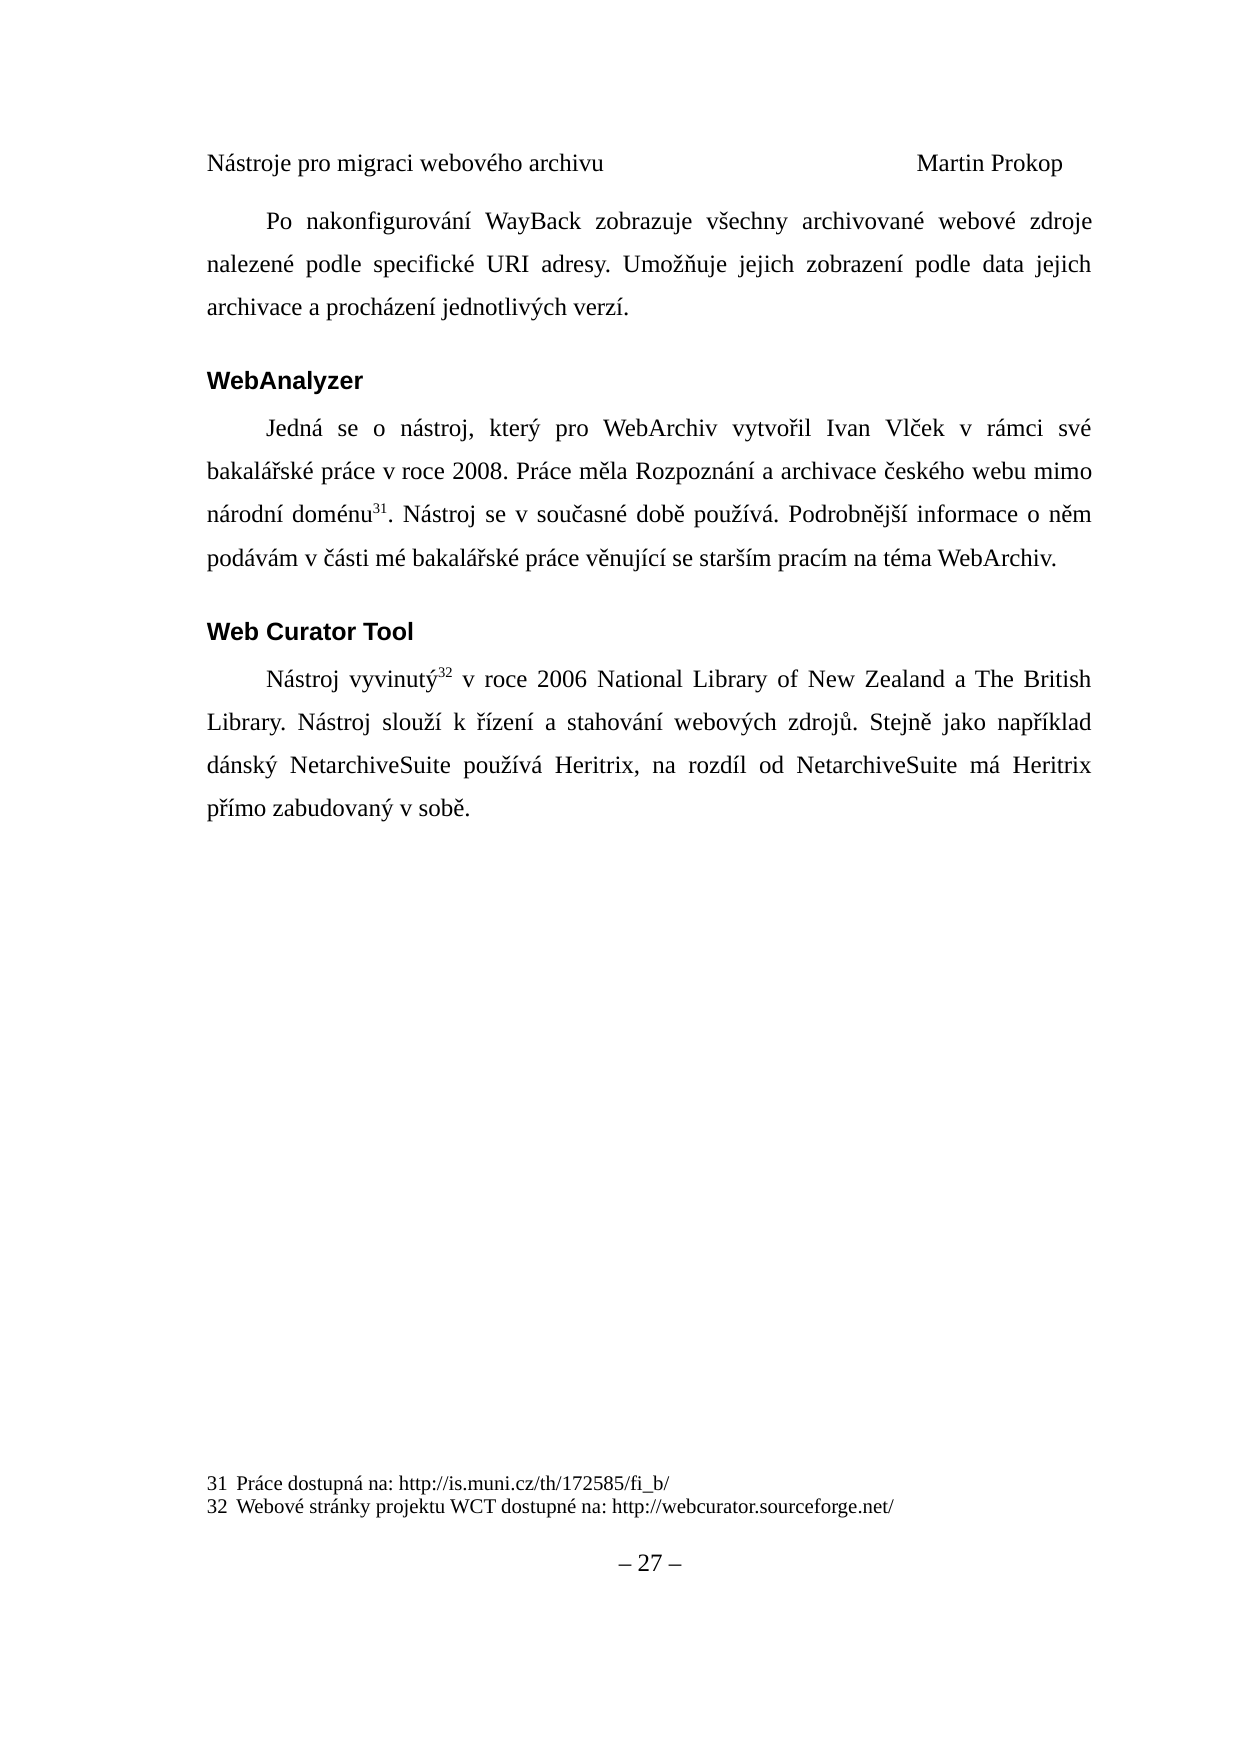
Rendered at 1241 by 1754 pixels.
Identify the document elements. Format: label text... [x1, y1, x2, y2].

text Po nakonfigurování WayBack zobrazuje všechny archivované webové zdroje nalezené podle specifické URI adresy. Umožňuje jejich zobrazení podle data jejich archivace a procházení jednotlivých verzí. [207, 206, 1093, 321]
text Jedná se o nástroj, který pro WebArchiv vytvořil Ivan Vlček v rámci své bakalářské práce v roce 2008. Práce měla Rozpoznání a archivace českého webu mimo národní doménu. Nástroj se v současné době používá. Podrobnější informace o něm podávám v části mé bakalářské práce věnující se starším pracím na téma WebArchiv. [207, 413, 1093, 571]
subtitle Web Curator Tool [207, 617, 1093, 646]
text Práce dostupná na: http://is.muni.cz/th/172585/fi_b/ [207, 1470, 1093, 1494]
text Nástroj vyvinutý v roce 2006 National Library of New Zealand a The British Library. Nástroj slouží k řízení a stahování webových zdrojů. Stejně jako například dánský NetarchiveSuite používá Heritrix, na rozdíl od NetarchiveSuite má Heritrix přímo zabudovaný v sobě. [207, 664, 1093, 822]
subtitle WebAnalyzer [207, 366, 1093, 395]
text Webové stránky projektu WCT dostupné na: http://webcurator.sourceforge.net/ [207, 1494, 1093, 1518]
